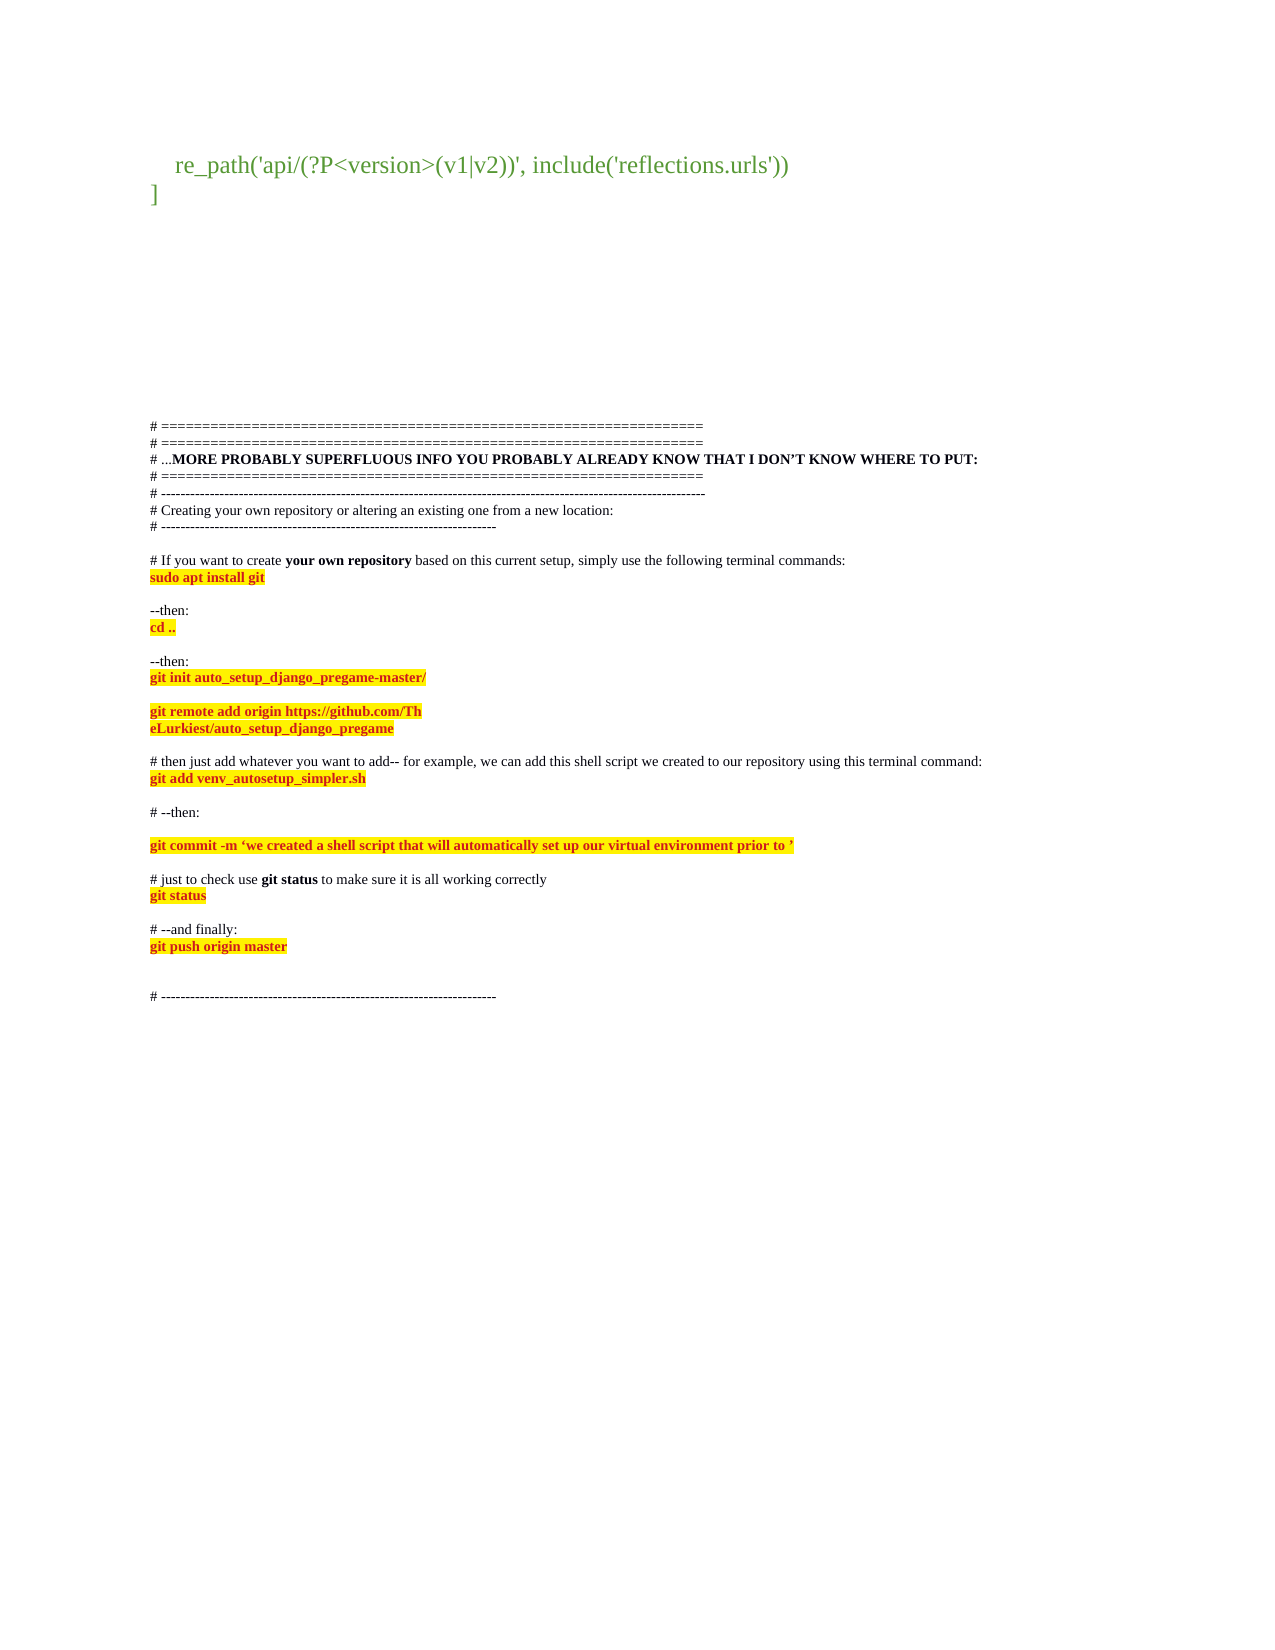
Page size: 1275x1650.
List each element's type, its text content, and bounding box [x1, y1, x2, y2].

text git init auto_setup_django_pregame-master/ [150, 669, 1125, 703]
text # ================================================================== [150, 418, 1125, 434]
text # --------------------------------------------------------------------- [150, 988, 1125, 1004]
text --then: [150, 602, 1125, 619]
text # ---------------------------------------------------------------------------------------------------------------- [150, 485, 1125, 501]
text # ================================================================== [150, 434, 1125, 451]
text # --------------------------------------------------------------------- [150, 518, 1125, 535]
text # --and finally: [150, 921, 1125, 937]
text --then: [150, 652, 1125, 669]
text # ================================================================== [150, 468, 1125, 485]
text # Creating your own repository or altering an existing one from a new location: [150, 501, 1125, 518]
text ] [150, 179, 1125, 207]
text git remote add origin https://github.com/Th eLurkiest/auto_setup_django_pregame [150, 703, 1125, 736]
text git commit -m ‘we created a shell script that will automatically set up our virtual environment prior to ’ [150, 837, 1125, 854]
text # If you want to create your own repository based on this current setup, simply use the following terminal commands: sudo apt install git [150, 552, 1125, 585]
text # --then: [150, 803, 1125, 820]
text # ...MORE PROBABLY SUPERFLUOUS INFO YOU PROBABLY ALREADY KNOW THAT I DON’T KNOW WHERE TO PUT: [150, 451, 1125, 468]
text # just to check use git status to make sure it is all working correctly [150, 870, 1125, 887]
text git add venv_autosetup_simpler.sh [150, 770, 1125, 787]
text re_path('api/(?P<version>(v1|v2))', include('reflections.urls')) [150, 150, 1125, 179]
text git push origin master [150, 937, 1125, 954]
text cd .. [150, 619, 1125, 636]
text # then just add whatever you want to add-- for example, we can add this shell script we created to our repository using this terminal command: [150, 753, 1125, 770]
text git status [150, 887, 1125, 904]
